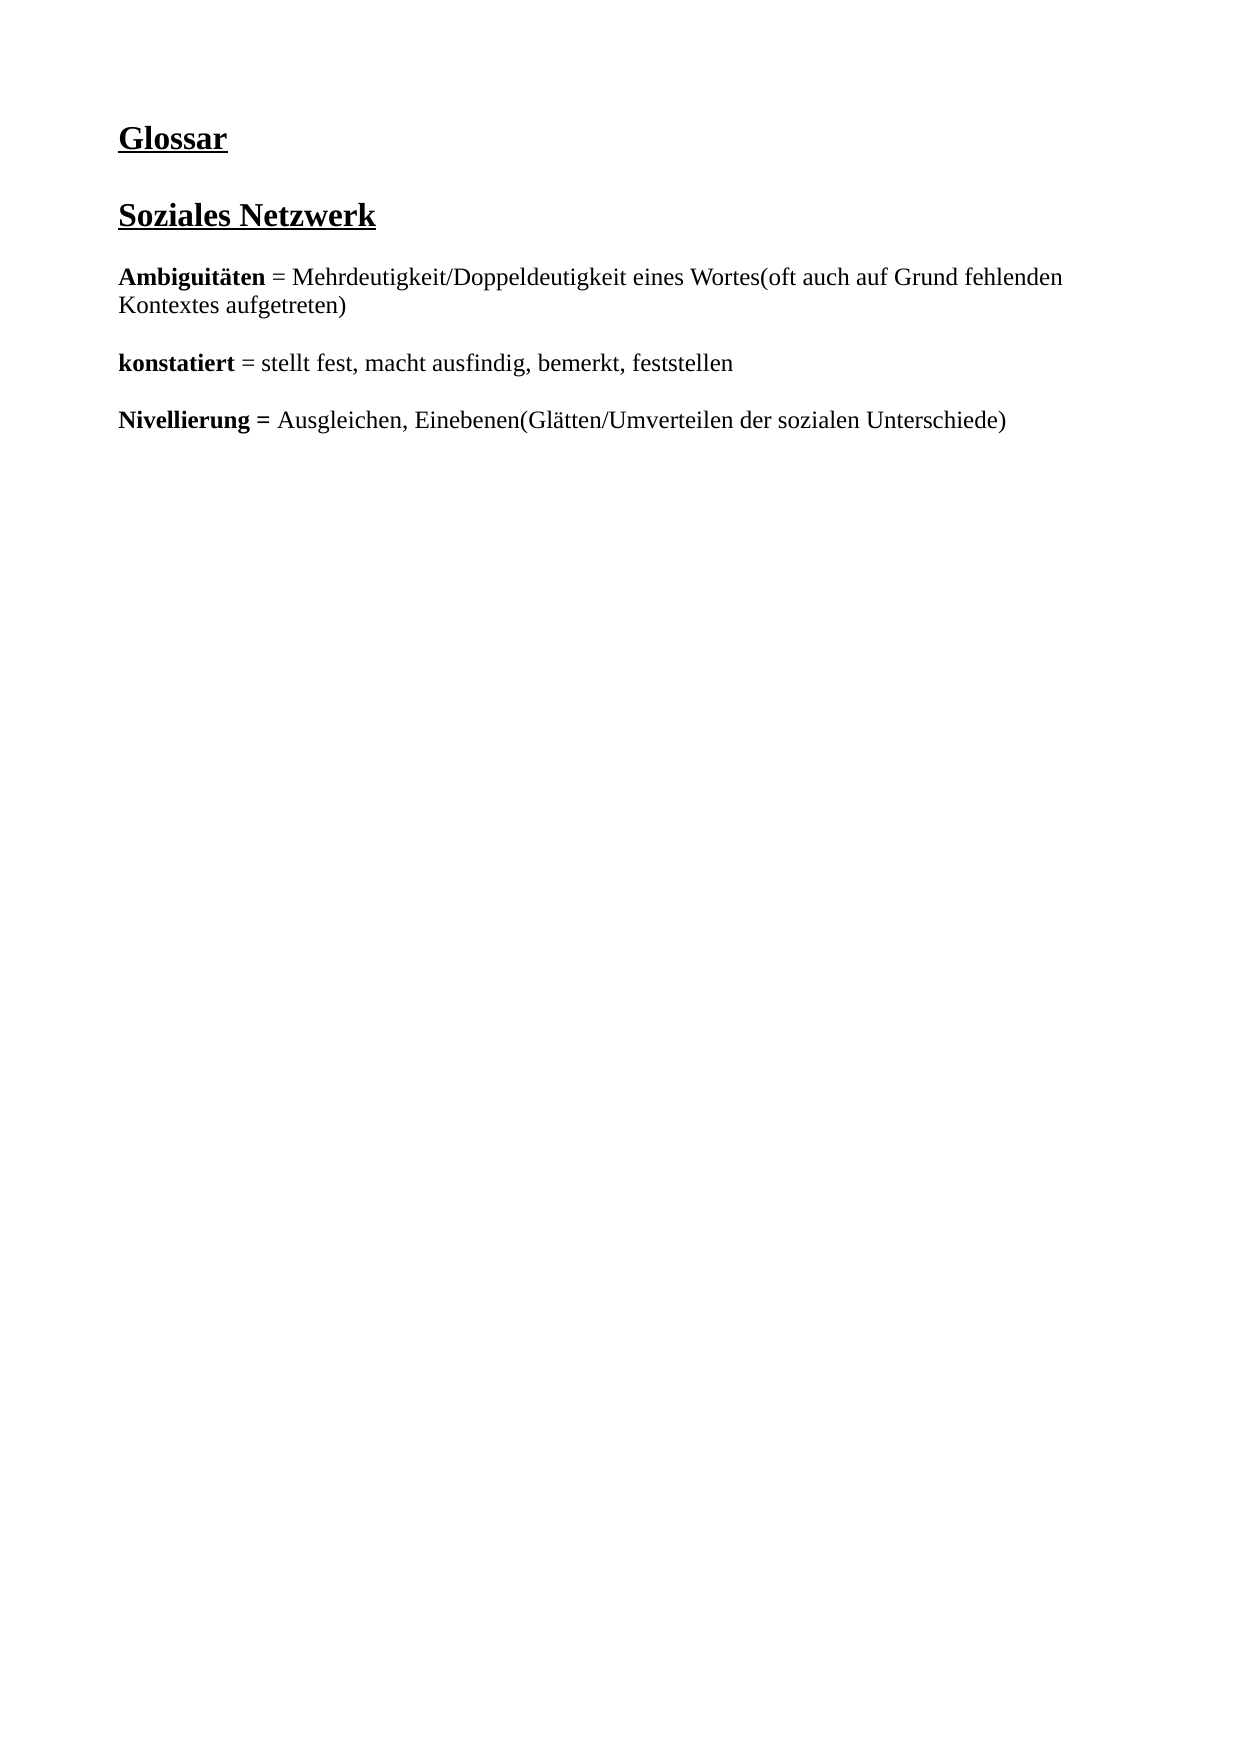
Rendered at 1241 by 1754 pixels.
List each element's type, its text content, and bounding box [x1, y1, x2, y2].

text Ambiguitäten = Mehrdeutigkeit/Doppeldeutigkeit eines Wortes(oft auch auf Grund fehlenden Kontextes aufgetreten) [118, 262, 1122, 319]
text konstatiert = stellt fest, macht ausfindig, bemerkt, feststellen [118, 348, 1122, 377]
text Nivellierung = Ausgleichen, Einebenen(Glätten/Umverteilen der sozialen Unterschiede) [118, 406, 1122, 434]
text Soziales Netzwerk [118, 195, 1122, 233]
text Glossar [118, 118, 1122, 156]
